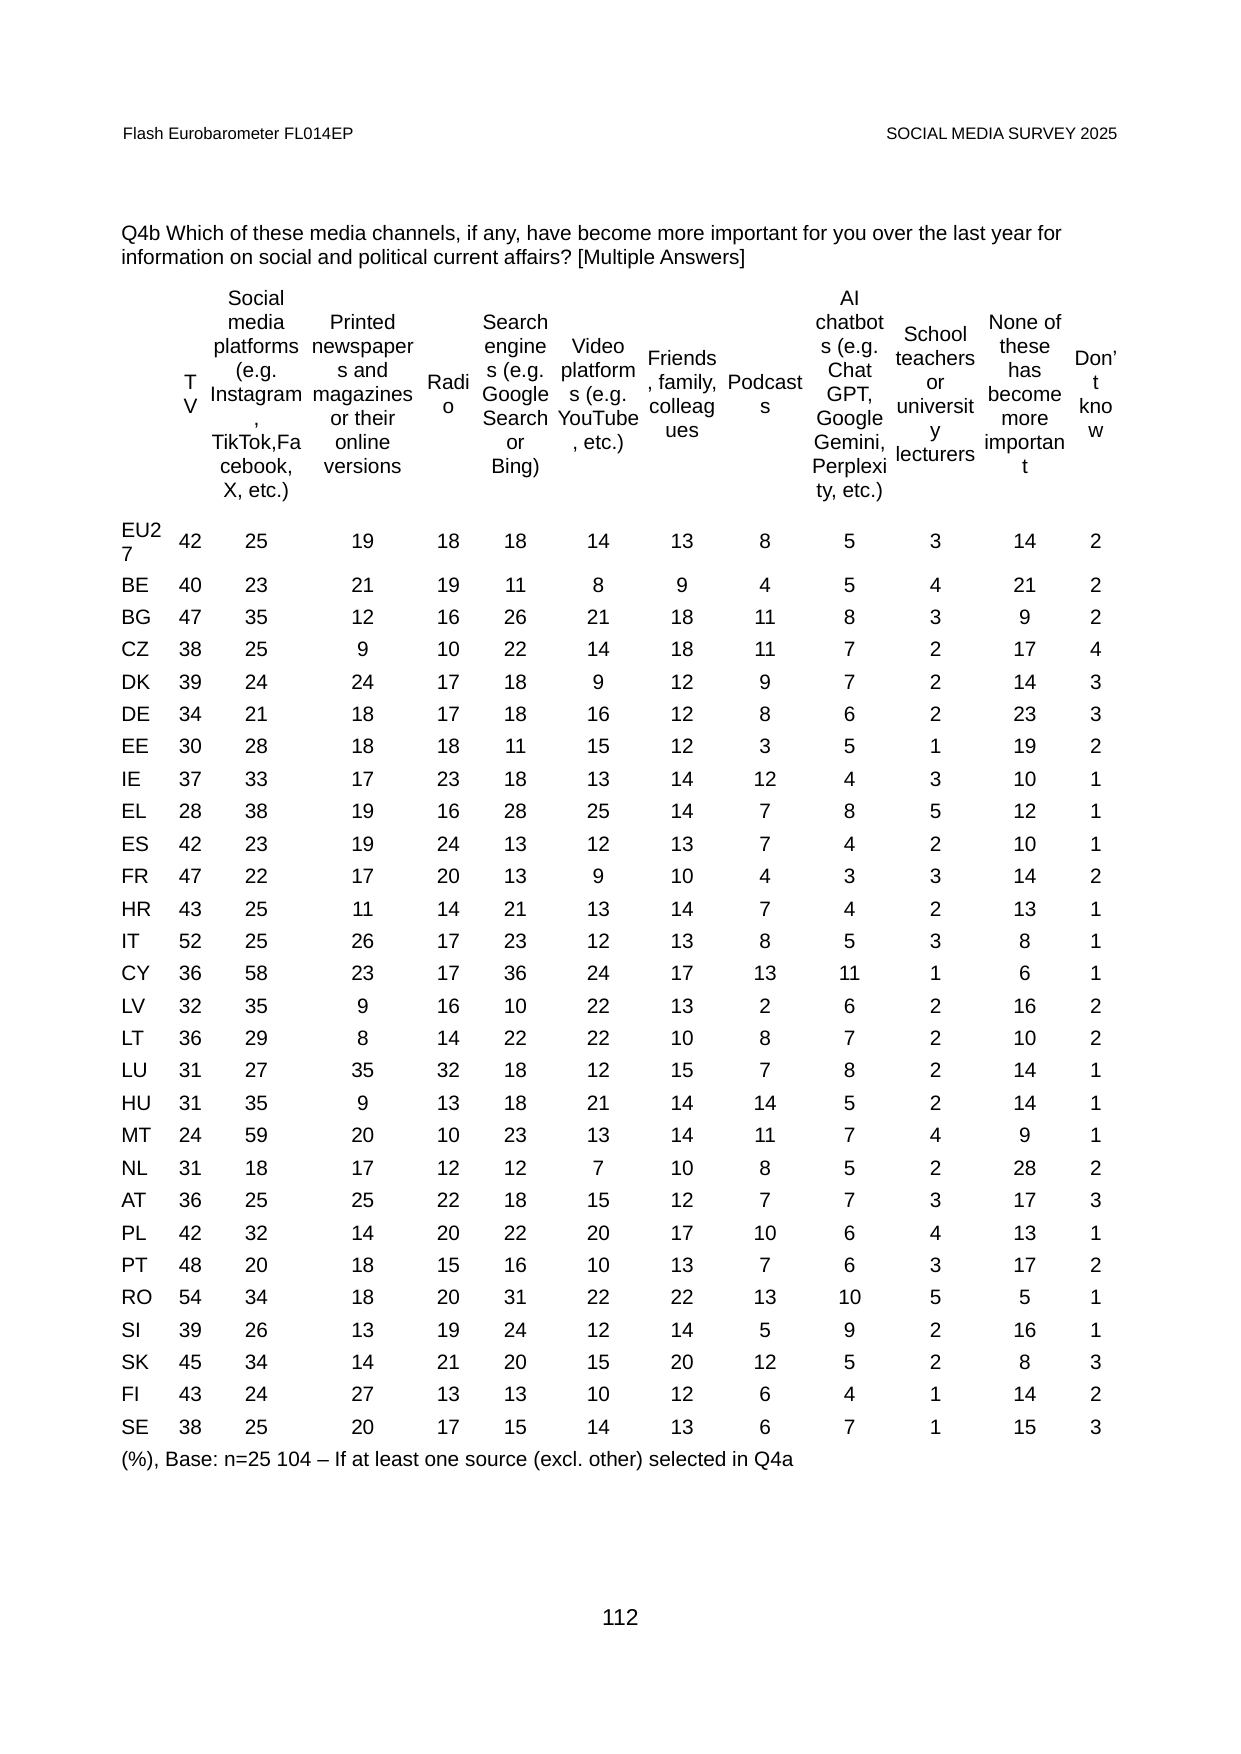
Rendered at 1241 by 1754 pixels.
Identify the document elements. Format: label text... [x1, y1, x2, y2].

table_cell 5 [890, 1281, 980, 1313]
table_cell 5 [809, 730, 890, 763]
table_cell 9 [643, 568, 721, 601]
table_cell Don’t know [1069, 273, 1122, 514]
table_cell 8 [809, 1054, 890, 1087]
table_cell 18 [478, 1054, 553, 1087]
table_cell 9 [980, 601, 1069, 633]
table_cell 12 [643, 665, 721, 698]
table_cell 5 [890, 795, 980, 827]
table_cell NL [118, 1151, 174, 1184]
table_cell 9 [306, 989, 419, 1022]
table_cell 18 [419, 515, 477, 568]
table_cell 10 [980, 828, 1069, 860]
table_cell 10 [553, 1378, 643, 1411]
table_cell 33 [206, 763, 306, 795]
table_cell 14 [419, 892, 477, 924]
table_cell 14 [643, 795, 721, 827]
table_cell 2 [890, 892, 980, 924]
table_cell 7 [721, 1054, 809, 1087]
table_cell 6 [809, 989, 890, 1022]
table_cell 2 [890, 1022, 980, 1054]
table_cell 14 [553, 1411, 643, 1443]
table_cell 2 [890, 633, 980, 665]
table_cell 18 [478, 763, 553, 795]
table_cell 26 [206, 1313, 306, 1346]
table_cell 14 [980, 860, 1069, 892]
table_cell 31 [174, 1087, 206, 1119]
table_cell 2 [890, 828, 980, 860]
table_cell 16 [553, 698, 643, 730]
table_cell 4 [721, 568, 809, 601]
table_cell ES [118, 828, 174, 860]
table_cell 12 [721, 763, 809, 795]
table_cell 11 [721, 1119, 809, 1151]
table_cell MT [118, 1119, 174, 1151]
table_cell 7 [809, 633, 890, 665]
table_cell 10 [553, 1249, 643, 1281]
table_cell 15 [980, 1411, 1069, 1443]
table_cell 4 [809, 763, 890, 795]
table_cell Search engines (e.g. Google Search or Bing) [478, 273, 553, 514]
table_cell 9 [553, 665, 643, 698]
table_cell 35 [206, 989, 306, 1022]
table_cell 2 [1069, 1249, 1122, 1281]
table_cell 4 [809, 1378, 890, 1411]
table_cell 7 [721, 892, 809, 924]
table_cell 25 [206, 892, 306, 924]
table_cell 23 [478, 1119, 553, 1151]
table_cell 13 [478, 1378, 553, 1411]
table_cell IT [118, 925, 174, 957]
table_cell 12 [419, 1151, 477, 1184]
table_cell 11 [478, 568, 553, 601]
table_cell 3 [890, 925, 980, 957]
table_cell 39 [174, 665, 206, 698]
table_cell TV [174, 273, 206, 514]
table_cell 22 [478, 633, 553, 665]
table_cell 20 [306, 1411, 419, 1443]
table_cell 10 [980, 763, 1069, 795]
table_cell 5 [809, 568, 890, 601]
table_cell 21 [478, 892, 553, 924]
table_cell 13 [643, 828, 721, 860]
table_cell 14 [643, 1087, 721, 1119]
table_cell DE [118, 698, 174, 730]
table_cell AT [118, 1184, 174, 1216]
table_cell 3 [1069, 665, 1122, 698]
table_cell 19 [306, 828, 419, 860]
table_cell 47 [174, 860, 206, 892]
table_cell 10 [809, 1281, 890, 1313]
table_cell 17 [306, 1151, 419, 1184]
table_cell 21 [553, 1087, 643, 1119]
table_cell 4 [1069, 633, 1122, 665]
table_cell 19 [419, 1313, 477, 1346]
table_cell 25 [306, 1184, 419, 1216]
table_cell 1 [1069, 1119, 1122, 1151]
table_cell 22 [419, 1184, 477, 1216]
table_cell 11 [306, 892, 419, 924]
table_cell 9 [809, 1313, 890, 1346]
table_cell 9 [553, 860, 643, 892]
table_cell 22 [478, 1216, 553, 1248]
table_cell 19 [419, 568, 477, 601]
table_cell 18 [478, 698, 553, 730]
table_cell 16 [419, 795, 477, 827]
table_cell 11 [478, 730, 553, 763]
table_cell 1 [1069, 1313, 1122, 1346]
table_cell 8 [809, 601, 890, 633]
table_cell 10 [478, 989, 553, 1022]
table_cell 8 [980, 925, 1069, 957]
table_cell 16 [419, 989, 477, 1022]
table_cell 18 [478, 1184, 553, 1216]
table_cell 10 [643, 1022, 721, 1054]
table_cell 22 [478, 1022, 553, 1054]
table_cell 9 [721, 665, 809, 698]
table_cell 24 [206, 665, 306, 698]
table_cell 3 [890, 601, 980, 633]
table_cell 13 [643, 1411, 721, 1443]
table_cell 17 [643, 1216, 721, 1248]
table_cell 21 [980, 568, 1069, 601]
table_cell 1 [1069, 925, 1122, 957]
table_cell 4 [890, 568, 980, 601]
table_cell AI chatbots (e.g. Chat GPT, Google Gemini, Perplexity, etc.) [809, 273, 890, 514]
table_cell HU [118, 1087, 174, 1119]
table_cell CZ [118, 633, 174, 665]
table_cell 7 [721, 1249, 809, 1281]
table_cell 2 [890, 1054, 980, 1087]
table_cell 36 [174, 1184, 206, 1216]
table_cell 15 [553, 1346, 643, 1378]
table_cell 18 [306, 1249, 419, 1281]
table_cell 36 [174, 1022, 206, 1054]
table_cell 12 [478, 1151, 553, 1184]
table_cell 17 [980, 633, 1069, 665]
table_cell 9 [306, 1087, 419, 1119]
table_cell 8 [721, 698, 809, 730]
table_cell Video platforms (e.g. YouTube, etc.) [553, 273, 643, 514]
table_cell 25 [206, 1411, 306, 1443]
table_cell 36 [174, 957, 206, 989]
table_cell 8 [809, 795, 890, 827]
table_cell 14 [980, 1378, 1069, 1411]
table_cell 15 [553, 730, 643, 763]
table_cell 15 [478, 1411, 553, 1443]
table_cell 14 [980, 1087, 1069, 1119]
table_cell 28 [206, 730, 306, 763]
table_cell 25 [206, 515, 306, 568]
table_cell 18 [643, 601, 721, 633]
table_cell 8 [721, 515, 809, 568]
table_cell 8 [553, 568, 643, 601]
table_cell 20 [419, 1216, 477, 1248]
table_cell 14 [643, 1119, 721, 1151]
table_cell 7 [721, 828, 809, 860]
table_cell 13 [478, 828, 553, 860]
table_cell 13 [643, 515, 721, 568]
table_cell 2 [1069, 1378, 1122, 1411]
table_cell 12 [553, 1313, 643, 1346]
table_cell 18 [306, 730, 419, 763]
table_cell 32 [174, 989, 206, 1022]
table_cell RO [118, 1281, 174, 1313]
table_cell 12 [643, 698, 721, 730]
table_cell 2 [890, 1346, 980, 1378]
table_cell 4 [890, 1119, 980, 1151]
table_cell 20 [419, 860, 477, 892]
table_cell 21 [553, 601, 643, 633]
table_cell 7 [721, 1184, 809, 1216]
table_header Q4b Which of these media channels, if any, have become more important for you over the last year for information on social and political current affairs? [Multiple Answers] [118, 217, 1122, 273]
table_cell 52 [174, 925, 206, 957]
table_cell 10 [643, 1151, 721, 1184]
table_cell 43 [174, 892, 206, 924]
table_cell 14 [553, 515, 643, 568]
table_cell 14 [721, 1087, 809, 1119]
table_cell 3 [1069, 1346, 1122, 1378]
table_cell 4 [721, 860, 809, 892]
table_cell 14 [643, 892, 721, 924]
table_cell 4 [809, 892, 890, 924]
table_cell 1 [1069, 1216, 1122, 1248]
table_cell 17 [643, 957, 721, 989]
table_cell 17 [419, 1411, 477, 1443]
table_cell Printed newspapers and magazines or their online versions [306, 273, 419, 514]
table_cell 24 [306, 665, 419, 698]
table_cell 1 [1069, 763, 1122, 795]
table_cell 7 [809, 665, 890, 698]
table_cell 9 [980, 1119, 1069, 1151]
table_cell 13 [980, 1216, 1069, 1248]
table_cell 5 [809, 1346, 890, 1378]
table_cell 12 [721, 1346, 809, 1378]
table_cell 8 [721, 1151, 809, 1184]
table_cell 8 [721, 925, 809, 957]
table_cell 17 [980, 1249, 1069, 1281]
table_cell 1 [1069, 828, 1122, 860]
table_cell 39 [174, 1313, 206, 1346]
table_cell 42 [174, 515, 206, 568]
table_cell IE [118, 763, 174, 795]
table_cell 7 [809, 1411, 890, 1443]
table_cell 2 [1069, 860, 1122, 892]
table_cell 25 [206, 633, 306, 665]
table_cell 13 [643, 989, 721, 1022]
table_cell 18 [306, 698, 419, 730]
table_cell SE [118, 1411, 174, 1443]
table_cell 28 [980, 1151, 1069, 1184]
table_cell 15 [419, 1249, 477, 1281]
table_cell 2 [890, 1313, 980, 1346]
table_cell 3 [1069, 1411, 1122, 1443]
table_cell 19 [306, 795, 419, 827]
table_cell 35 [206, 601, 306, 633]
table_cell 16 [980, 989, 1069, 1022]
table_cell 11 [721, 601, 809, 633]
table_cell 31 [174, 1054, 206, 1087]
table_cell LV [118, 989, 174, 1022]
table_cell 31 [174, 1151, 206, 1184]
table_cell 6 [721, 1411, 809, 1443]
table_cell 19 [306, 515, 419, 568]
table_cell 15 [643, 1054, 721, 1087]
table_cell 37 [174, 763, 206, 795]
table_cell 32 [419, 1054, 477, 1087]
table_cell 13 [980, 892, 1069, 924]
table_cell 3 [890, 860, 980, 892]
table_cell SK [118, 1346, 174, 1378]
table_cell 13 [643, 1249, 721, 1281]
table_cell 31 [478, 1281, 553, 1313]
table_cell 22 [206, 860, 306, 892]
table_cell 11 [721, 633, 809, 665]
table_cell 7 [721, 795, 809, 827]
table_cell 10 [721, 1216, 809, 1248]
table_cell 23 [206, 568, 306, 601]
table_cell 20 [643, 1346, 721, 1378]
table_cell 2 [890, 1151, 980, 1184]
table_cell PL [118, 1216, 174, 1248]
table_cell 14 [306, 1216, 419, 1248]
table_cell 4 [890, 1216, 980, 1248]
table_cell 12 [553, 1054, 643, 1087]
table_cell 1 [1069, 1087, 1122, 1119]
table_cell 12 [553, 925, 643, 957]
table_cell 1 [890, 957, 980, 989]
table_cell 30 [174, 730, 206, 763]
table_cell 26 [478, 601, 553, 633]
table_cell 14 [306, 1346, 419, 1378]
table_cell (%), Base: n=25 104 – If at least one source (excl. other) selected in Q4a [118, 1443, 1122, 1475]
table_cell 42 [174, 1216, 206, 1248]
table_cell 24 [206, 1378, 306, 1411]
table_cell 34 [206, 1346, 306, 1378]
table_cell 7 [553, 1151, 643, 1184]
table_cell HR [118, 892, 174, 924]
table_cell 14 [980, 1054, 1069, 1087]
table_cell 28 [478, 795, 553, 827]
table_cell 10 [643, 860, 721, 892]
table_cell 8 [980, 1346, 1069, 1378]
table_cell 14 [980, 515, 1069, 568]
table_cell None of these has become more important [980, 273, 1069, 514]
table_cell 26 [306, 925, 419, 957]
table_cell 12 [980, 795, 1069, 827]
table_cell 45 [174, 1346, 206, 1378]
table_cell 13 [478, 860, 553, 892]
table_cell BE [118, 568, 174, 601]
table_cell BG [118, 601, 174, 633]
table_cell SI [118, 1313, 174, 1346]
table_cell 38 [174, 633, 206, 665]
table_cell 10 [419, 633, 477, 665]
table_cell 2 [1069, 989, 1122, 1022]
table_cell DK [118, 665, 174, 698]
table_cell CY [118, 957, 174, 989]
table_cell 13 [721, 957, 809, 989]
table_cell 3 [721, 730, 809, 763]
table_cell 13 [643, 925, 721, 957]
table_cell 2 [1069, 515, 1122, 568]
table_cell 12 [643, 1184, 721, 1216]
table_cell 21 [419, 1346, 477, 1378]
table_cell 23 [419, 763, 477, 795]
table_cell 5 [809, 515, 890, 568]
table_cell [118, 273, 174, 514]
table_cell 8 [306, 1022, 419, 1054]
table_cell 18 [478, 665, 553, 698]
table_cell 20 [206, 1249, 306, 1281]
table_cell 13 [419, 1378, 477, 1411]
table_cell 20 [478, 1346, 553, 1378]
table_cell Radio [419, 273, 477, 514]
table_cell 5 [809, 1151, 890, 1184]
table_cell 17 [419, 698, 477, 730]
table_cell 18 [419, 730, 477, 763]
table_cell LU [118, 1054, 174, 1087]
table_cell 4 [809, 828, 890, 860]
table_cell 2 [890, 698, 980, 730]
table_cell 2 [1069, 568, 1122, 601]
table_cell 27 [306, 1378, 419, 1411]
table_cell 15 [553, 1184, 643, 1216]
table_cell 1 [890, 730, 980, 763]
table_cell LT [118, 1022, 174, 1054]
table_cell 23 [980, 698, 1069, 730]
table_cell 17 [980, 1184, 1069, 1216]
table_cell 3 [890, 1184, 980, 1216]
table_cell 43 [174, 1378, 206, 1411]
table_cell 2 [1069, 1022, 1122, 1054]
table_cell 17 [419, 925, 477, 957]
table_cell 13 [553, 1119, 643, 1151]
table_cell EE [118, 730, 174, 763]
table_cell 14 [419, 1022, 477, 1054]
table_cell 16 [478, 1249, 553, 1281]
table_cell 40 [174, 568, 206, 601]
table_cell 24 [174, 1119, 206, 1151]
table_cell 23 [478, 925, 553, 957]
table_cell 6 [980, 957, 1069, 989]
table_cell 25 [206, 1184, 306, 1216]
table_cell 2 [890, 665, 980, 698]
table_cell 17 [306, 763, 419, 795]
table_cell 13 [419, 1087, 477, 1119]
table_cell 12 [643, 1378, 721, 1411]
table_cell 12 [643, 730, 721, 763]
table_cell 3 [1069, 698, 1122, 730]
table_cell 2 [1069, 730, 1122, 763]
table_cell 6 [809, 698, 890, 730]
table_cell 6 [721, 1378, 809, 1411]
table_cell 32 [206, 1216, 306, 1248]
table_cell 14 [643, 763, 721, 795]
table_cell 2 [890, 989, 980, 1022]
table_cell School teachers or university lecturers [890, 273, 980, 514]
table_cell 59 [206, 1119, 306, 1151]
table_cell Podcasts [721, 273, 809, 514]
table_cell 23 [306, 957, 419, 989]
table_cell 22 [553, 989, 643, 1022]
table_cell 42 [174, 828, 206, 860]
table_cell 2 [1069, 1151, 1122, 1184]
table_cell 14 [553, 633, 643, 665]
table_cell 18 [478, 515, 553, 568]
table_cell 5 [809, 925, 890, 957]
table_cell 2 [721, 989, 809, 1022]
table_cell 12 [553, 828, 643, 860]
table_cell 1 [890, 1411, 980, 1443]
table_cell 24 [419, 828, 477, 860]
table_cell 58 [206, 957, 306, 989]
table_cell 36 [478, 957, 553, 989]
table_cell 9 [306, 633, 419, 665]
table_cell 23 [206, 828, 306, 860]
table_cell 7 [809, 1022, 890, 1054]
table_cell 22 [553, 1022, 643, 1054]
table_cell 38 [174, 1411, 206, 1443]
table_cell 13 [721, 1281, 809, 1313]
table_cell 25 [553, 795, 643, 827]
table_cell 48 [174, 1249, 206, 1281]
table_cell 10 [419, 1119, 477, 1151]
table_cell 21 [206, 698, 306, 730]
table_cell 18 [206, 1151, 306, 1184]
table_cell 17 [306, 860, 419, 892]
table_cell 10 [980, 1022, 1069, 1054]
table_cell 1 [1069, 1281, 1122, 1313]
table_cell 17 [419, 957, 477, 989]
table_cell 6 [809, 1216, 890, 1248]
table_cell FR [118, 860, 174, 892]
table_cell 38 [206, 795, 306, 827]
table_cell 14 [980, 665, 1069, 698]
table_cell 3 [809, 860, 890, 892]
table_cell 1 [1069, 892, 1122, 924]
table_cell Social media platforms (e.g. Instagram, TikTok,Facebook, X, etc.) [206, 273, 306, 514]
table_cell 29 [206, 1022, 306, 1054]
table_cell 47 [174, 601, 206, 633]
table_cell 1 [1069, 1054, 1122, 1087]
table_cell 14 [643, 1313, 721, 1346]
table_cell 20 [419, 1281, 477, 1313]
table_cell 3 [890, 763, 980, 795]
table_cell 12 [306, 601, 419, 633]
table_cell 1 [890, 1378, 980, 1411]
table_cell 25 [206, 925, 306, 957]
table_cell 35 [206, 1087, 306, 1119]
table_cell 2 [890, 1087, 980, 1119]
table_cell 3 [890, 1249, 980, 1281]
table_cell 3 [1069, 1184, 1122, 1216]
table_cell 28 [174, 795, 206, 827]
table_cell 18 [643, 633, 721, 665]
table_cell 17 [419, 665, 477, 698]
table_cell 16 [419, 601, 477, 633]
table_cell 20 [553, 1216, 643, 1248]
table_cell PT [118, 1249, 174, 1281]
table_cell 18 [306, 1281, 419, 1313]
table_cell 13 [553, 892, 643, 924]
table_cell 54 [174, 1281, 206, 1313]
table_cell 34 [174, 698, 206, 730]
table_cell 1 [1069, 957, 1122, 989]
table_cell EU27 [118, 515, 174, 568]
table_cell 22 [643, 1281, 721, 1313]
table_cell 24 [478, 1313, 553, 1346]
table_cell 27 [206, 1054, 306, 1087]
table_cell 18 [478, 1087, 553, 1119]
table_cell 13 [553, 763, 643, 795]
table_cell 6 [809, 1249, 890, 1281]
table_cell 34 [206, 1281, 306, 1313]
table_cell 2 [1069, 601, 1122, 633]
table_cell 16 [980, 1313, 1069, 1346]
table_cell 5 [809, 1087, 890, 1119]
table_cell FI [118, 1378, 174, 1411]
table_cell 8 [721, 1022, 809, 1054]
table_cell 7 [809, 1119, 890, 1151]
table_cell 22 [553, 1281, 643, 1313]
table_cell 21 [306, 568, 419, 601]
table_cell 13 [306, 1313, 419, 1346]
table_cell 11 [809, 957, 890, 989]
table_cell 5 [980, 1281, 1069, 1313]
table_cell 35 [306, 1054, 419, 1087]
table_cell Friends, family, colleagues [643, 273, 721, 514]
table_cell 24 [553, 957, 643, 989]
table_cell 20 [306, 1119, 419, 1151]
table_cell 1 [1069, 795, 1122, 827]
table_cell 7 [809, 1184, 890, 1216]
table_cell 3 [890, 515, 980, 568]
table_cell 19 [980, 730, 1069, 763]
table_cell EL [118, 795, 174, 827]
table_cell 5 [721, 1313, 809, 1346]
